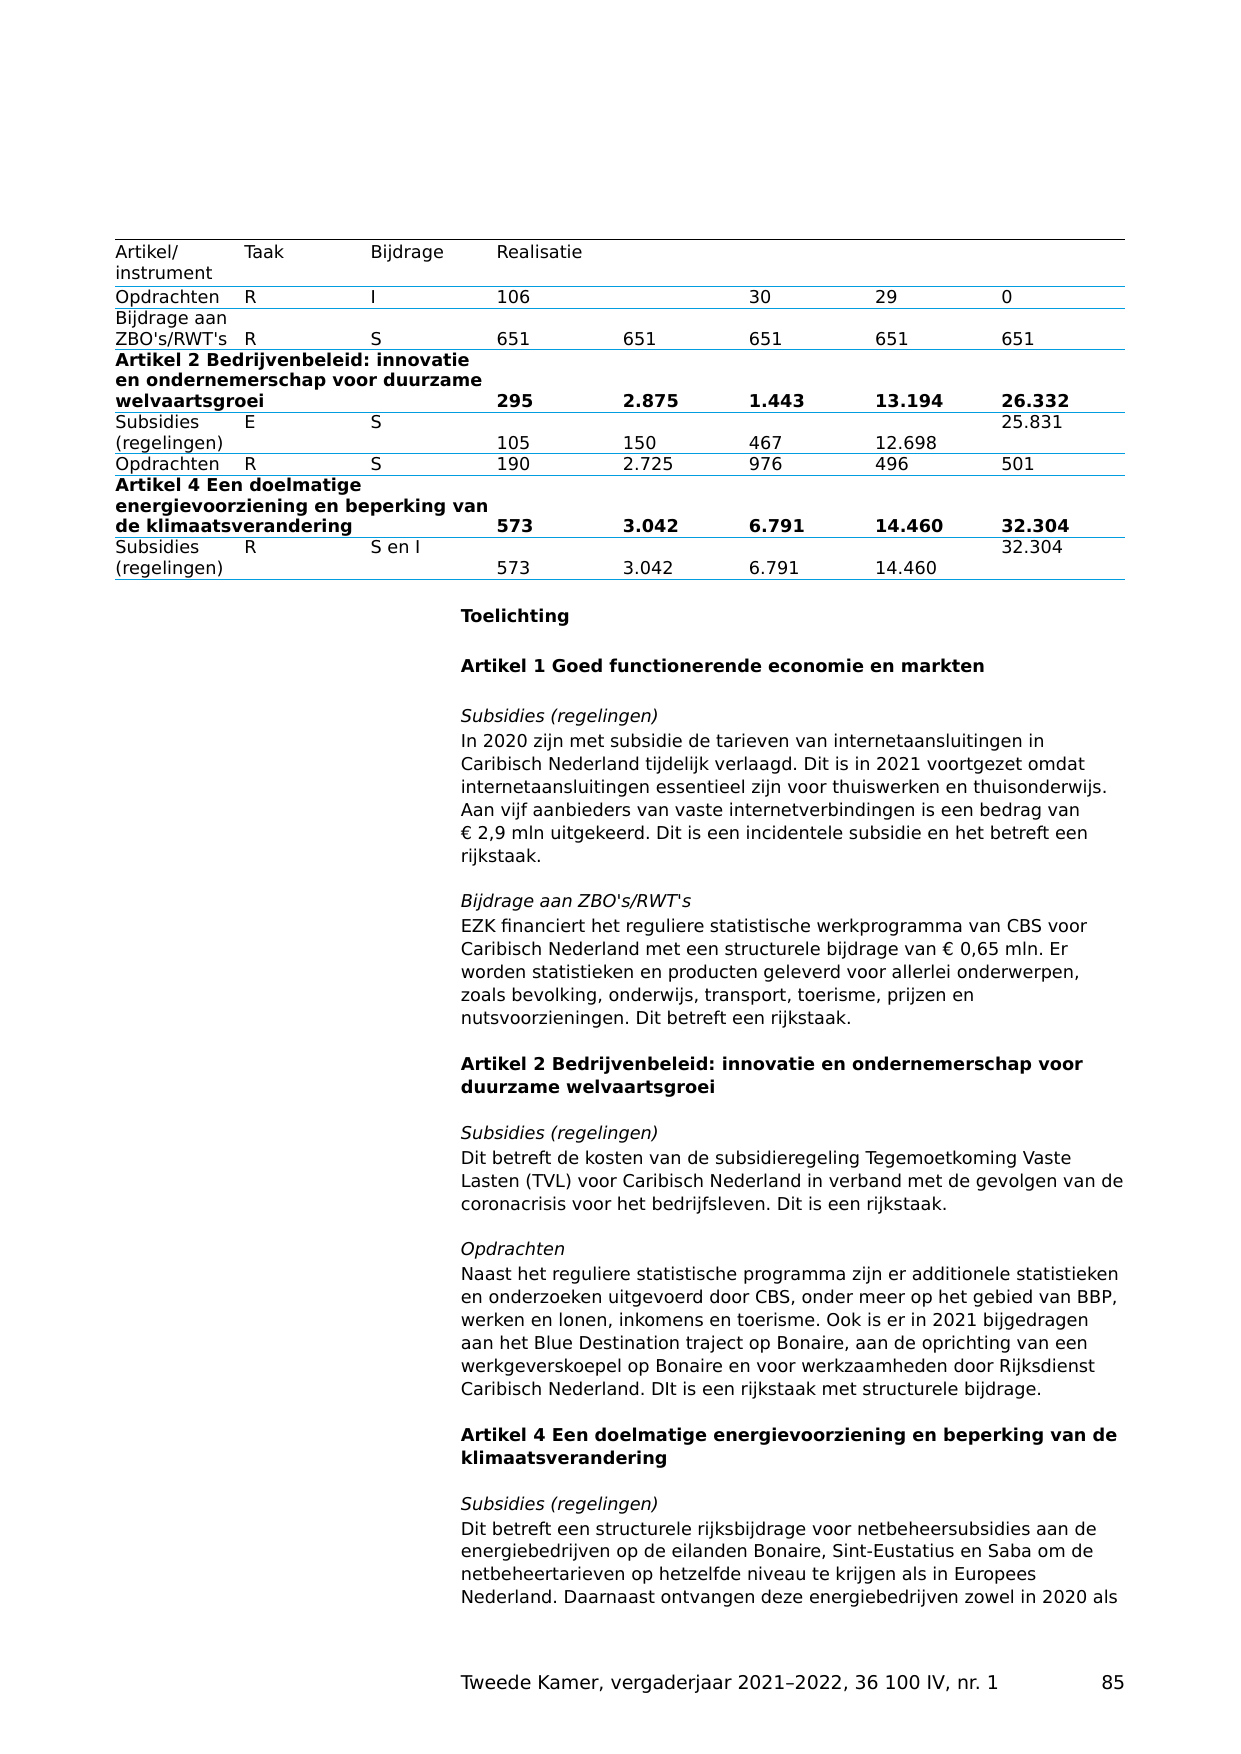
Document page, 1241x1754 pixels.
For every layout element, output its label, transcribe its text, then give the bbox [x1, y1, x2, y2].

table_cell Realisatie [494, 240, 1125, 286]
text Dit betreft de kosten van de subsidieregeling Tegemoetkoming Vaste Lasten (TVL) voor Caribisch Nederland in verband met de gevolgen van de coronacrisis voor het bedrijfsleven. Dit is een rijkstaak. [461, 1146, 1125, 1214]
table_cell 26.332 [998, 350, 1125, 412]
table_cell 651 [620, 309, 746, 349]
table_cell 3.042 [620, 476, 746, 537]
table_cell S [368, 413, 493, 453]
table_cell S [368, 454, 493, 474]
table_cell 190 [494, 454, 620, 474]
table_cell 32.304 [998, 538, 1125, 579]
table_cell Artikel 4 Een doelmatige energievoorziening en beperking van de klimaatsverandering [115, 476, 493, 537]
table_cell 496 [872, 454, 998, 474]
table_cell 14.460 [872, 538, 998, 579]
table_cell 573 [494, 476, 620, 537]
table_cell 467 [746, 413, 872, 453]
text Artikel 1 Goed functionerende economie en markten [461, 654, 1125, 677]
text Opdrachten [461, 1237, 1125, 1260]
table_cell 1.443 [746, 350, 872, 412]
text Toelichting [461, 604, 1125, 627]
table_cell 25.831 [998, 413, 1125, 453]
table_cell 106 [494, 287, 620, 307]
table_cell 14.460 [872, 476, 998, 537]
table_cell R [241, 454, 367, 474]
text Artikel 4 Een doelmatige energievoorziening en beperking van de klimaatsverandering [461, 1423, 1125, 1469]
text Subsidies (regelingen) [461, 704, 1125, 727]
text Bijdrage aan ZBO's/RWT's [461, 889, 1125, 912]
text Artikel 2 Bedrijvenbeleid: innovatie en ondernemerschap voor duurzame welvaartsgroei [461, 1052, 1125, 1098]
table_cell Opdrachten [115, 454, 241, 474]
table_cell 29 [872, 287, 998, 307]
table_cell 976 [746, 454, 872, 474]
table_cell 501 [998, 454, 1125, 474]
table_cell 0 [998, 287, 1125, 307]
table_cell S en I [368, 538, 493, 579]
table_cell Subsidies (regelingen) [115, 538, 241, 579]
text Dit betreft een structurele rijksbijdrage voor netbeheersubsidies aan de energiebedrijven op de eilanden Bonaire, Sint-Eustatius en Saba om de netbeheertarieven op hetzelfde niveau te krijgen als in Europees Nederland. Daarnaast ontvangen deze energiebedrijven zowel in 2020 als [461, 1517, 1125, 1608]
table_cell 150 [620, 413, 746, 453]
table_cell E [241, 413, 367, 453]
table_cell S [368, 309, 493, 349]
table_cell Bijdrage [368, 240, 493, 286]
text In 2020 zijn met subsidie de tarieven van internetaansluitingen in Caribisch Nederland tijdelijk verlaagd. Dit is in 2021 voortgezet omdat internetaansluitingen essentieel zijn voor thuiswerken en thuisonderwijs. Aan vijf aanbieders van vaste internetverbindingen is een bedrag van € 2,9 mln uitgekeerd. Dit is een incidentele subsidie en het betreft een rijkstaak. [461, 729, 1125, 867]
table_cell 6.791 [746, 476, 872, 537]
table_cell 651 [746, 309, 872, 349]
table_cell Taak [241, 240, 367, 286]
text EZK financiert het reguliere statistische werkprogramma van CBS voor Caribisch Nederland met een structurele bijdrage van € 0,65 mln. Er worden statistieken en producten geleverd voor allerlei onderwerpen, zoals bevolking, onderwijs, transport, toerisme, prijzen en nutsvoorzieningen. Dit betreft een rijkstaak. [461, 914, 1125, 1029]
table_cell 2.875 [620, 350, 746, 412]
table_cell 651 [494, 309, 620, 349]
table_cell R [241, 287, 367, 307]
table_cell 32.304 [998, 476, 1125, 537]
table_cell 3.042 [620, 538, 746, 579]
table_cell 651 [872, 309, 998, 349]
table_cell 651 [998, 309, 1125, 349]
table_cell 2.725 [620, 454, 746, 474]
table_cell 105 [494, 413, 620, 453]
text Subsidies (regelingen) [461, 1121, 1125, 1144]
table_cell R [241, 309, 367, 349]
table_cell Bijdrage aan ZBO's/RWT's [115, 309, 241, 349]
text Naast het reguliere statistische programma zijn er additionele statistieken en onderzoeken uitgevoerd door CBS, onder meer op het gebied van BBP, werken en lonen, inkomens en toerisme. Ook is er in 2021 bijgedragen aan het Blue Destination traject op Bonaire, aan de oprichting van een werkgeverskoepel op Bonaire en voor werkzaamheden door Rijksdienst Caribisch Nederland. DIt is een rijkstaak met structurele bijdrage. [461, 1262, 1125, 1400]
table_cell R [241, 538, 367, 579]
table_cell 13.194 [872, 350, 998, 412]
table_cell 573 [494, 538, 620, 579]
table_cell I [368, 287, 493, 307]
table_cell Opdrachten [115, 287, 241, 307]
text Subsidies (regelingen) [461, 1492, 1125, 1514]
table_header Tabel 49 Overzicht rijksuitgaven Caribisch Nederland in begrotingshoofdstuk Economische Zaken en Klimaat (XIII) (bedragen x € 1.000) [115, 191, 1125, 239]
table_cell Artikel/ instrument [115, 240, 241, 286]
table_cell Subsidies (regelingen) [115, 413, 241, 453]
table_cell 12.698 [872, 413, 998, 453]
table_cell 295 [494, 350, 620, 412]
table_cell 30 [746, 287, 872, 307]
table_cell Artikel 2 Bedrijvenbeleid: innovatie en ondernemerschap voor duurzame welvaartsgroei [115, 350, 493, 412]
table_cell [620, 287, 746, 307]
table_cell 6.791 [746, 538, 872, 579]
